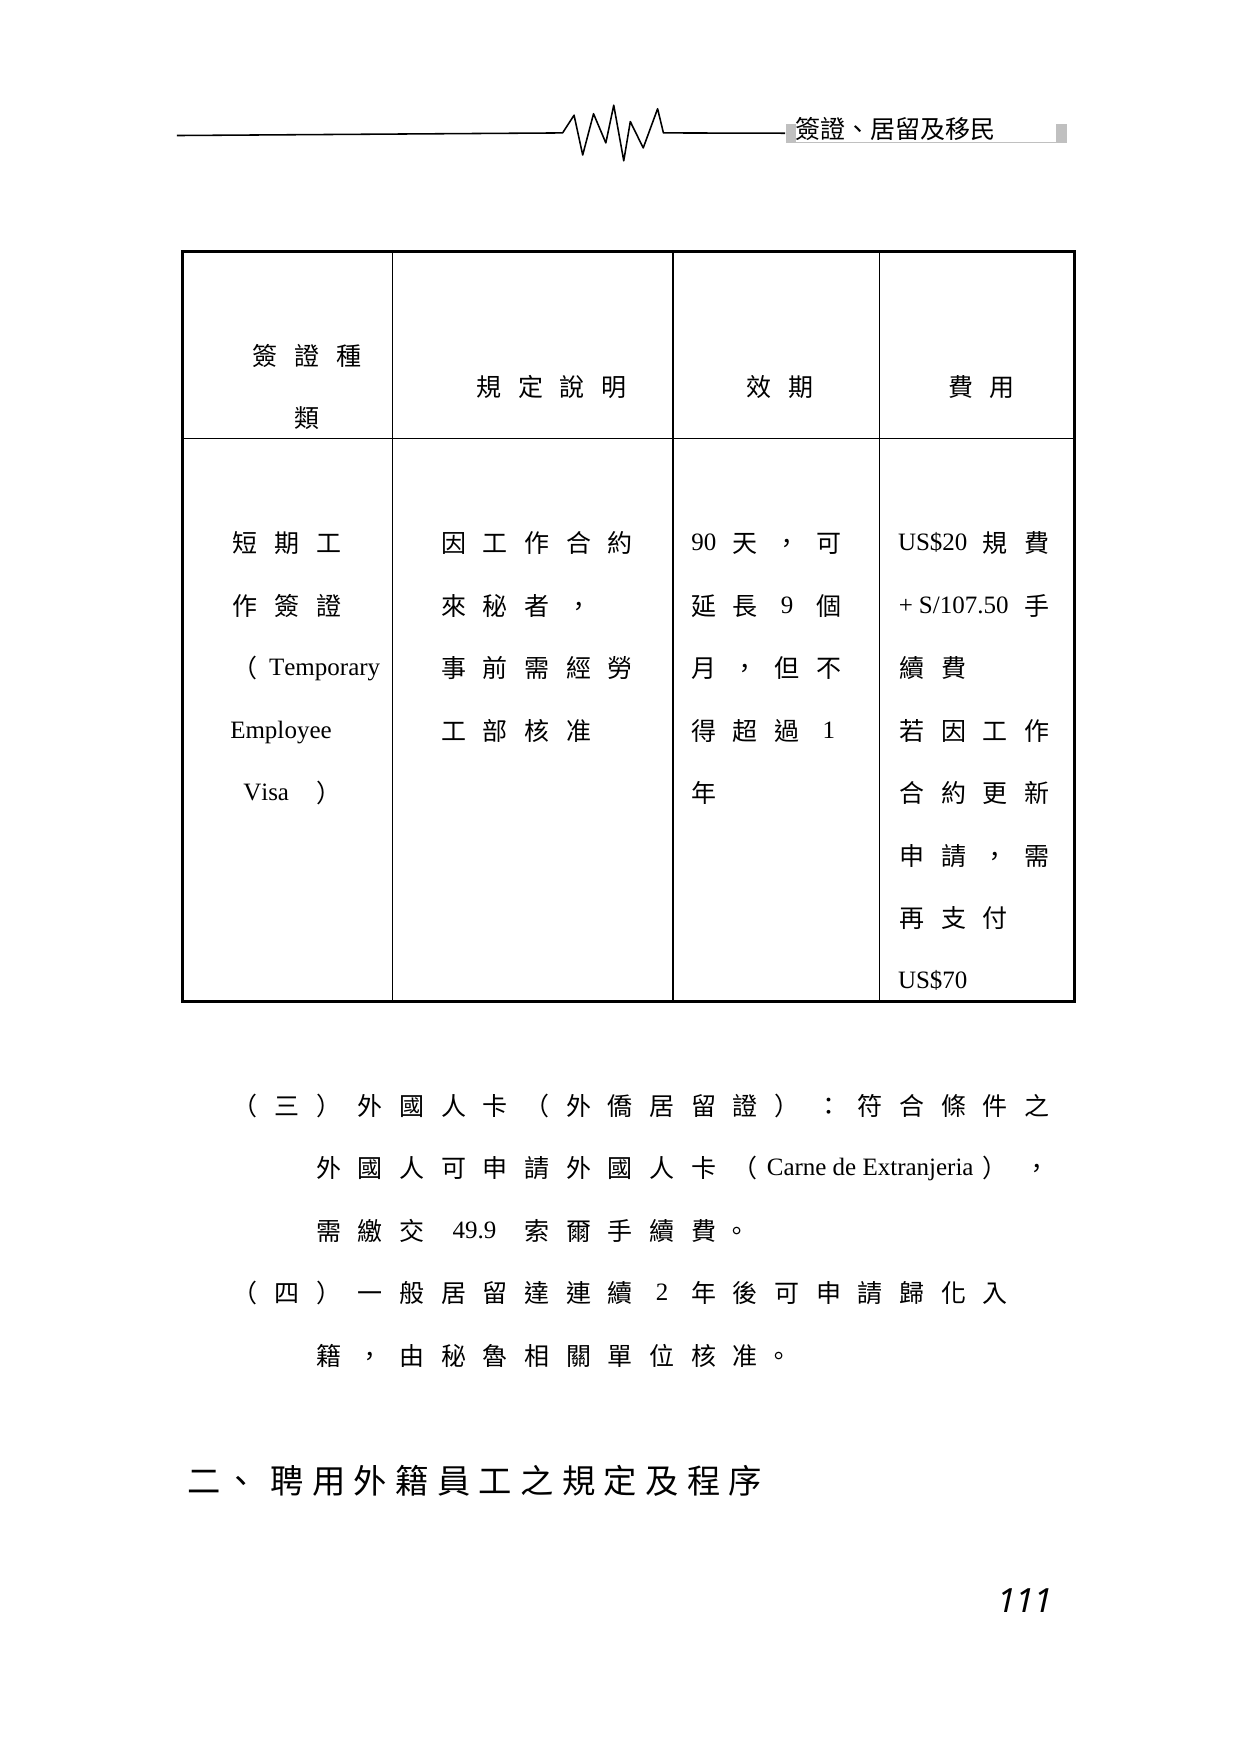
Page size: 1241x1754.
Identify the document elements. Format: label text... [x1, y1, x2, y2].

table_header 費用 [880, 253, 1073, 438]
table_cell 90天，可延長9個月，但不得超過1年 [674, 439, 879, 1000]
table_cell 短期工作簽證 （Temporary Employee Visa） [184, 439, 392, 1000]
text （三）外國人卡（外僑居留證）：符合條件之外國人可申請外國人卡（Carne de Extranjeria），需繳交49.9索爾手續費。 [207, 1063, 1058, 1250]
table_header 規定說明 [393, 253, 672, 438]
table_cell 因工作合約來秘者， 事前需經勞工部核准 [393, 439, 672, 1000]
text （四）一般居留達連續2年後可申請歸化入籍，由秘魯相關單位核准。 [207, 1250, 1058, 1375]
table_header 效期 [674, 253, 879, 438]
text 二、聘用外籍員工之規定及程序 [183, 1438, 1058, 1500]
table_cell US$20規費+ S/107.50手續費 若因工作合約更新申請，需再支付US$70 [880, 439, 1073, 1000]
table_header 簽證種類 [184, 253, 392, 438]
